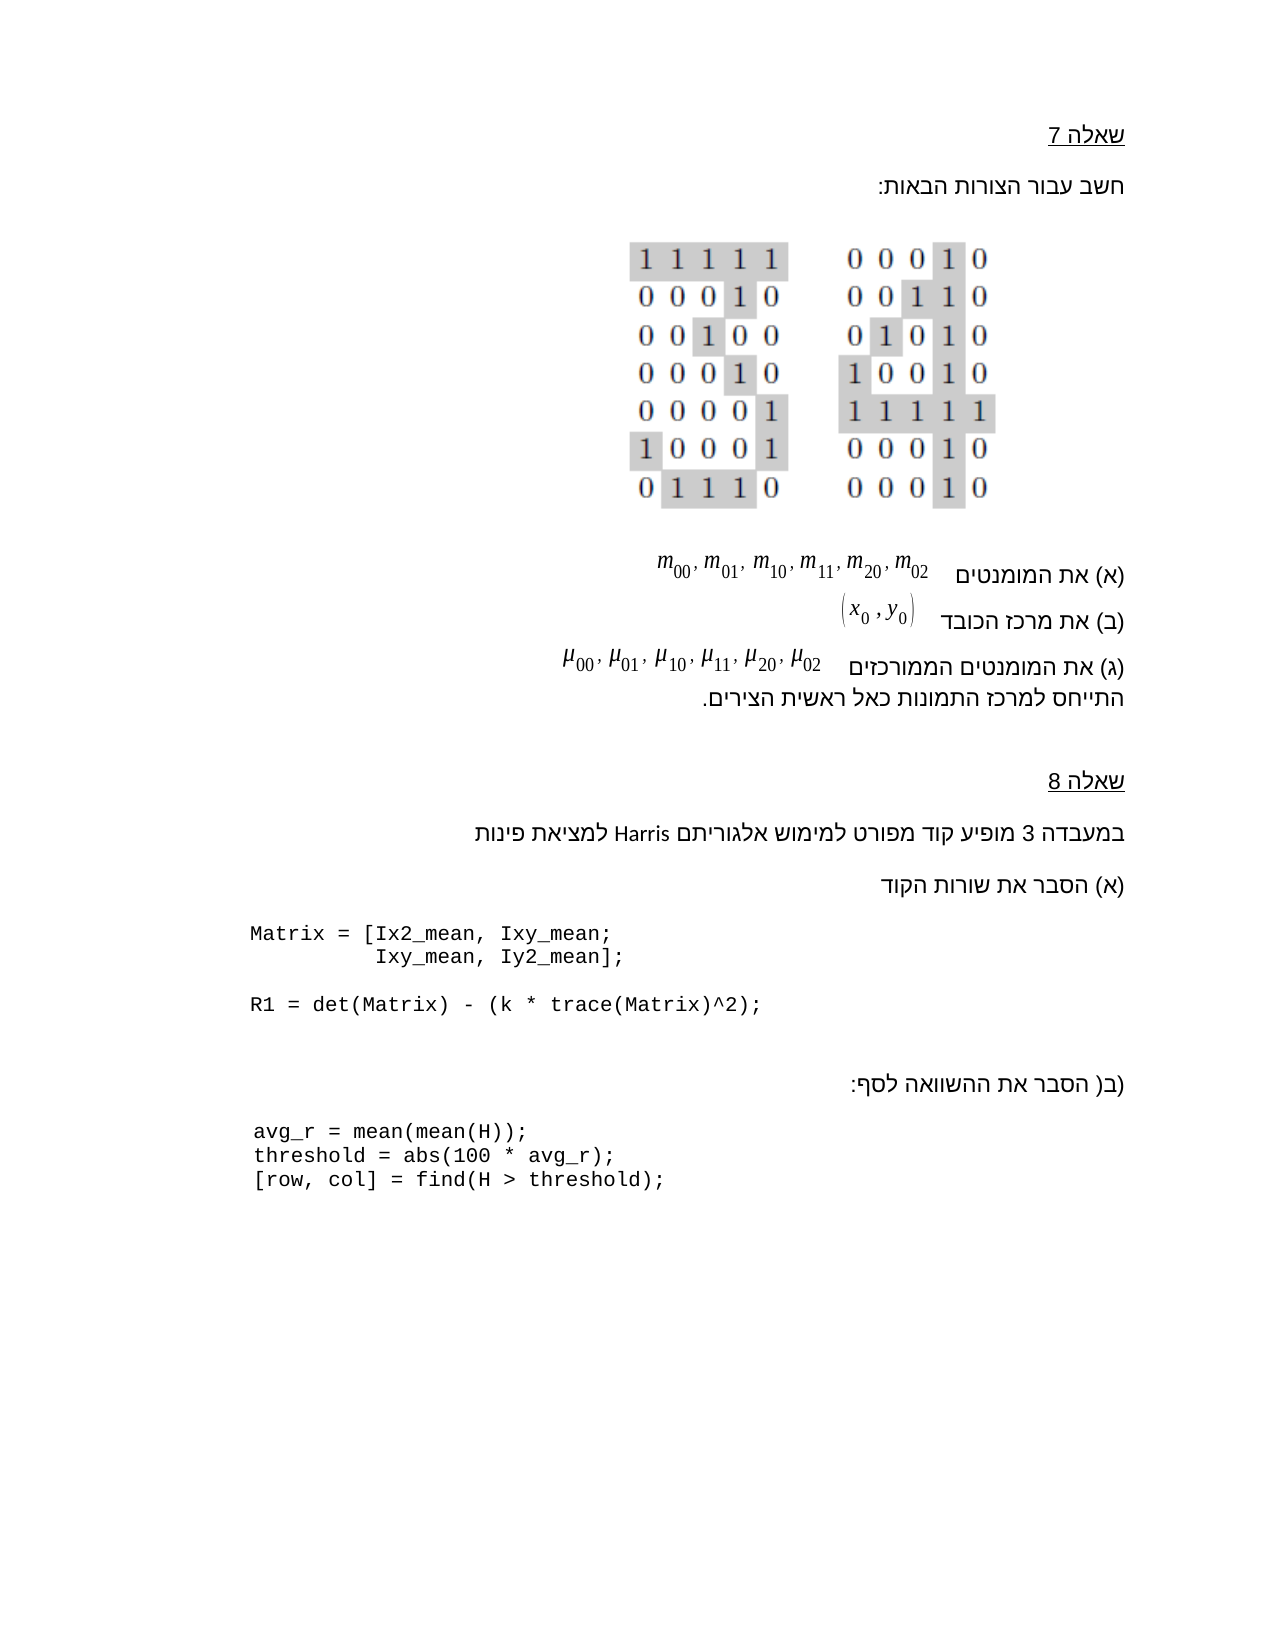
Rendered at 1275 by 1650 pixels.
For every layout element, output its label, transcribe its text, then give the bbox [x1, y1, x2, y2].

text התייחס למרכז התמונות כאל ראשית הצירים. [150, 684, 1125, 711]
text avg_r = mean(mean(H)); [253, 1122, 1125, 1145]
text (ב) את מרכז הכובד [150, 592, 1125, 634]
text שאלה 7 [150, 122, 1125, 148]
text חשב עבור הצורות הבאות: [150, 173, 1125, 199]
text threshold = abs(100 * avg_r); [253, 1145, 1125, 1169]
text R1 = det(Matrix) - (k * trace(Matrix)^2); [150, 994, 1125, 1017]
text במעבדה 3 מופיע קוד מפורט למימוש אלגוריתם Harris למציאת פינות [150, 819, 1125, 847]
text (א) את המומנטים [150, 546, 1125, 588]
text (ג) את המומנטים הממורכזים [150, 638, 1125, 681]
text שאלה 8 [150, 768, 1125, 794]
text Matrix = [Ix2_mean, Ixy_mean; [150, 923, 1125, 947]
text (א) הסבר את שורות הקוד [150, 872, 1125, 898]
text (ב( הסבר את ההשוואה לסף: [150, 1071, 1125, 1097]
text [row, col] = find(H > threshold); [253, 1169, 1125, 1192]
text Ixy_mean, Iy2_mean]; [150, 947, 1125, 970]
